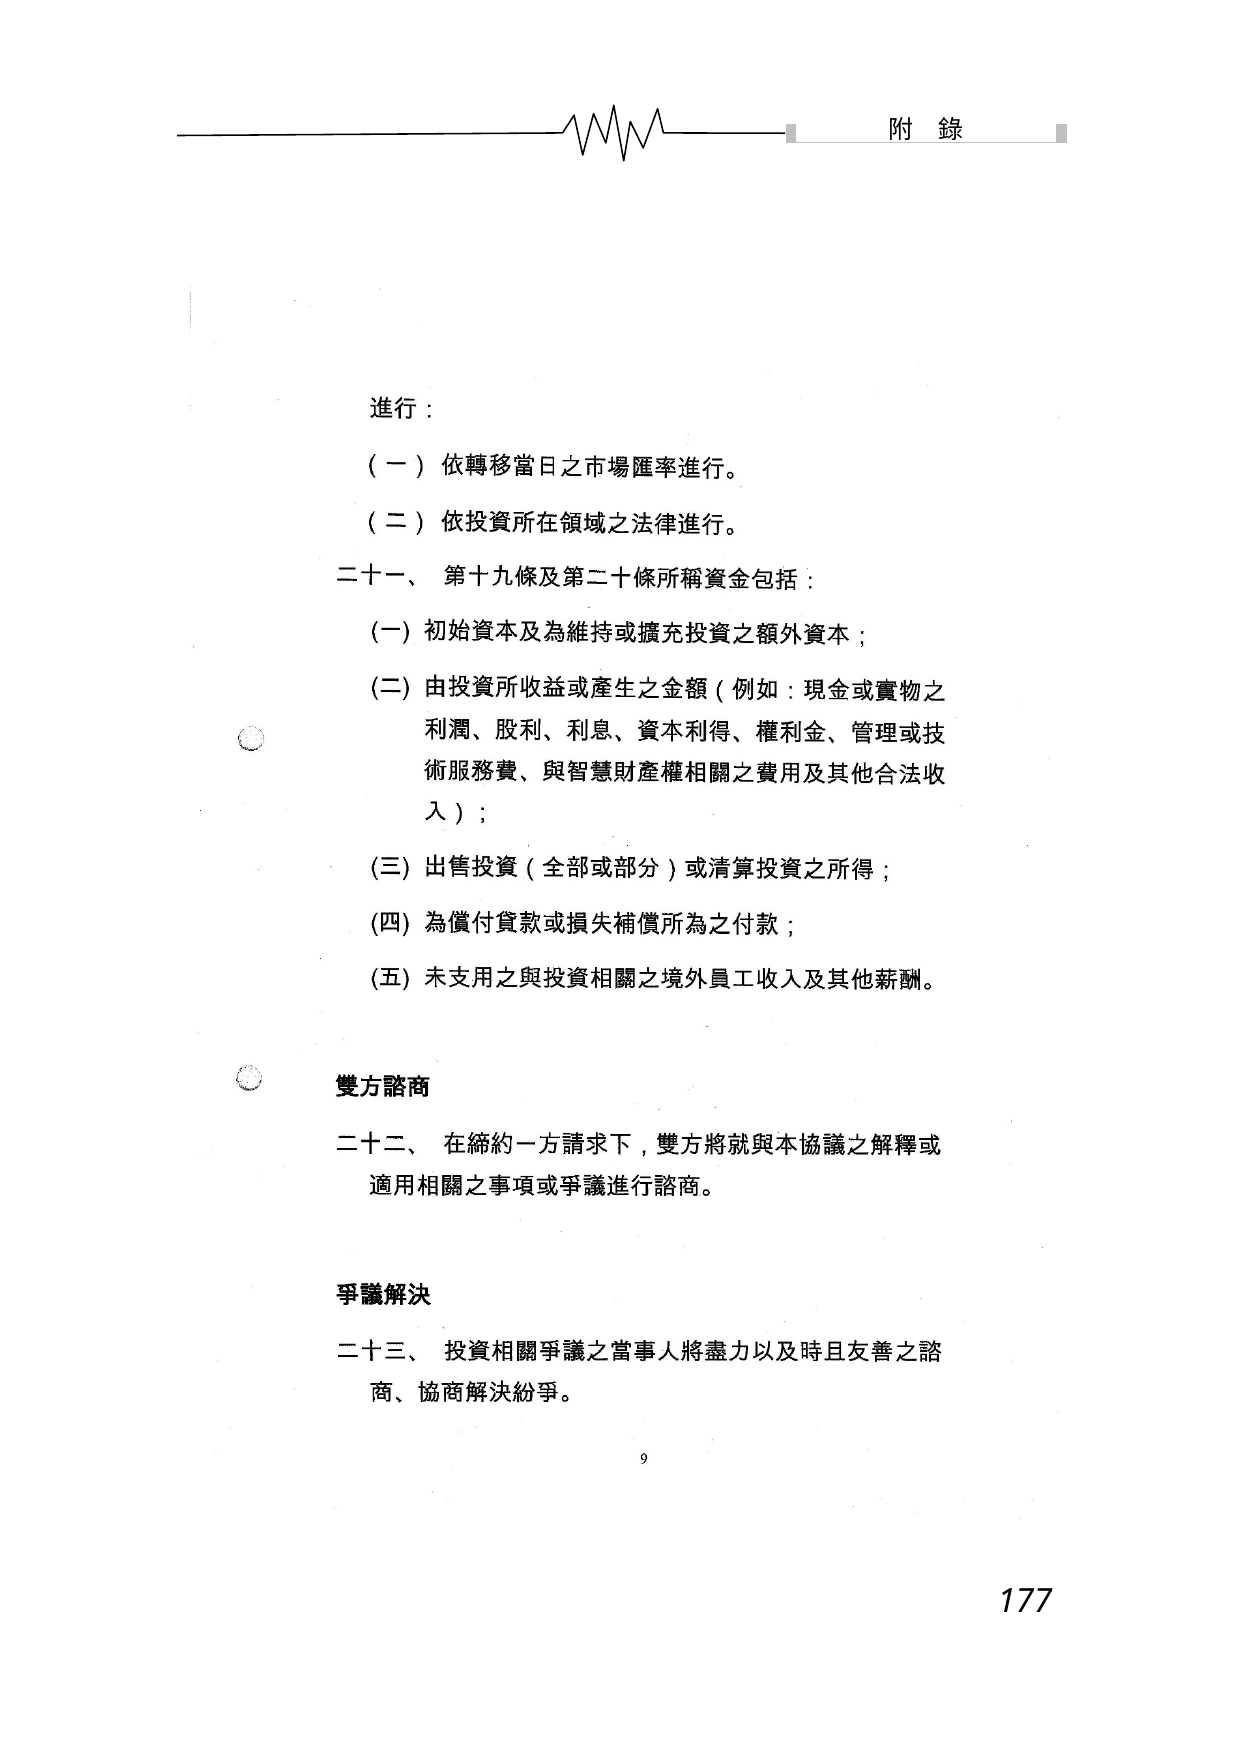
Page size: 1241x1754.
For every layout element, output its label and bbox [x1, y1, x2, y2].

picture [182, 276, 1069, 1530]
